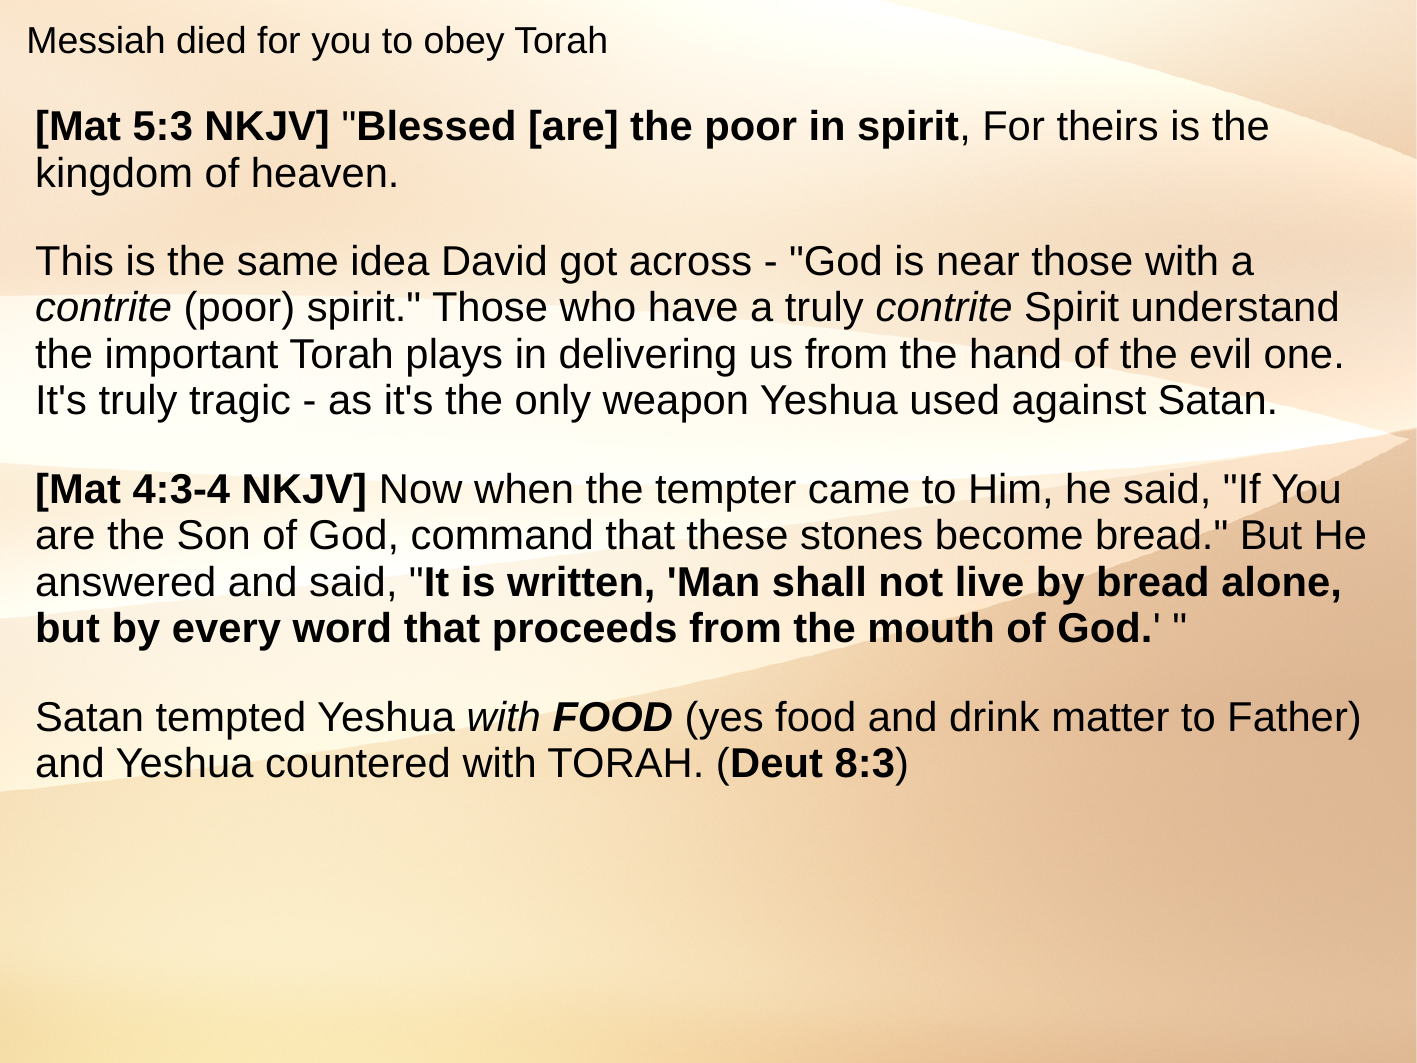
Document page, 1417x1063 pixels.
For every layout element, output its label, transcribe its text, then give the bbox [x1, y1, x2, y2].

text_box Messiah died for you to obey Torah [11, 12, 1397, 126]
picture [0, 0, 1417, 1063]
text_box [Mat 5:3 NKJV] "Blessed [are] the poor in spirit, For theirs is the kingdom of heaven. This is the same idea David got across - "God is near those with a contrite (poor) spirit." Those who have a truly contrite Spirit understand the important Torah plays in delivering us from the hand of the evil one. It's truly tragic - as it's the only weapon Yeshua used against Satan. [Mat 4:3-4 NKJV] Now when the tempter came to Him, he said, "If You are the Son of God, command that these stones become bread." But He answered and said, "It is written, 'Man shall not live by bread alone, but by every word that proceeds from the mouth of God.' " Satan tempted Yeshua with FOOD (yes food and drink matter to Father) and Yeshua countered with TORAH. (Deut 8:3) [20, 95, 1402, 1046]
